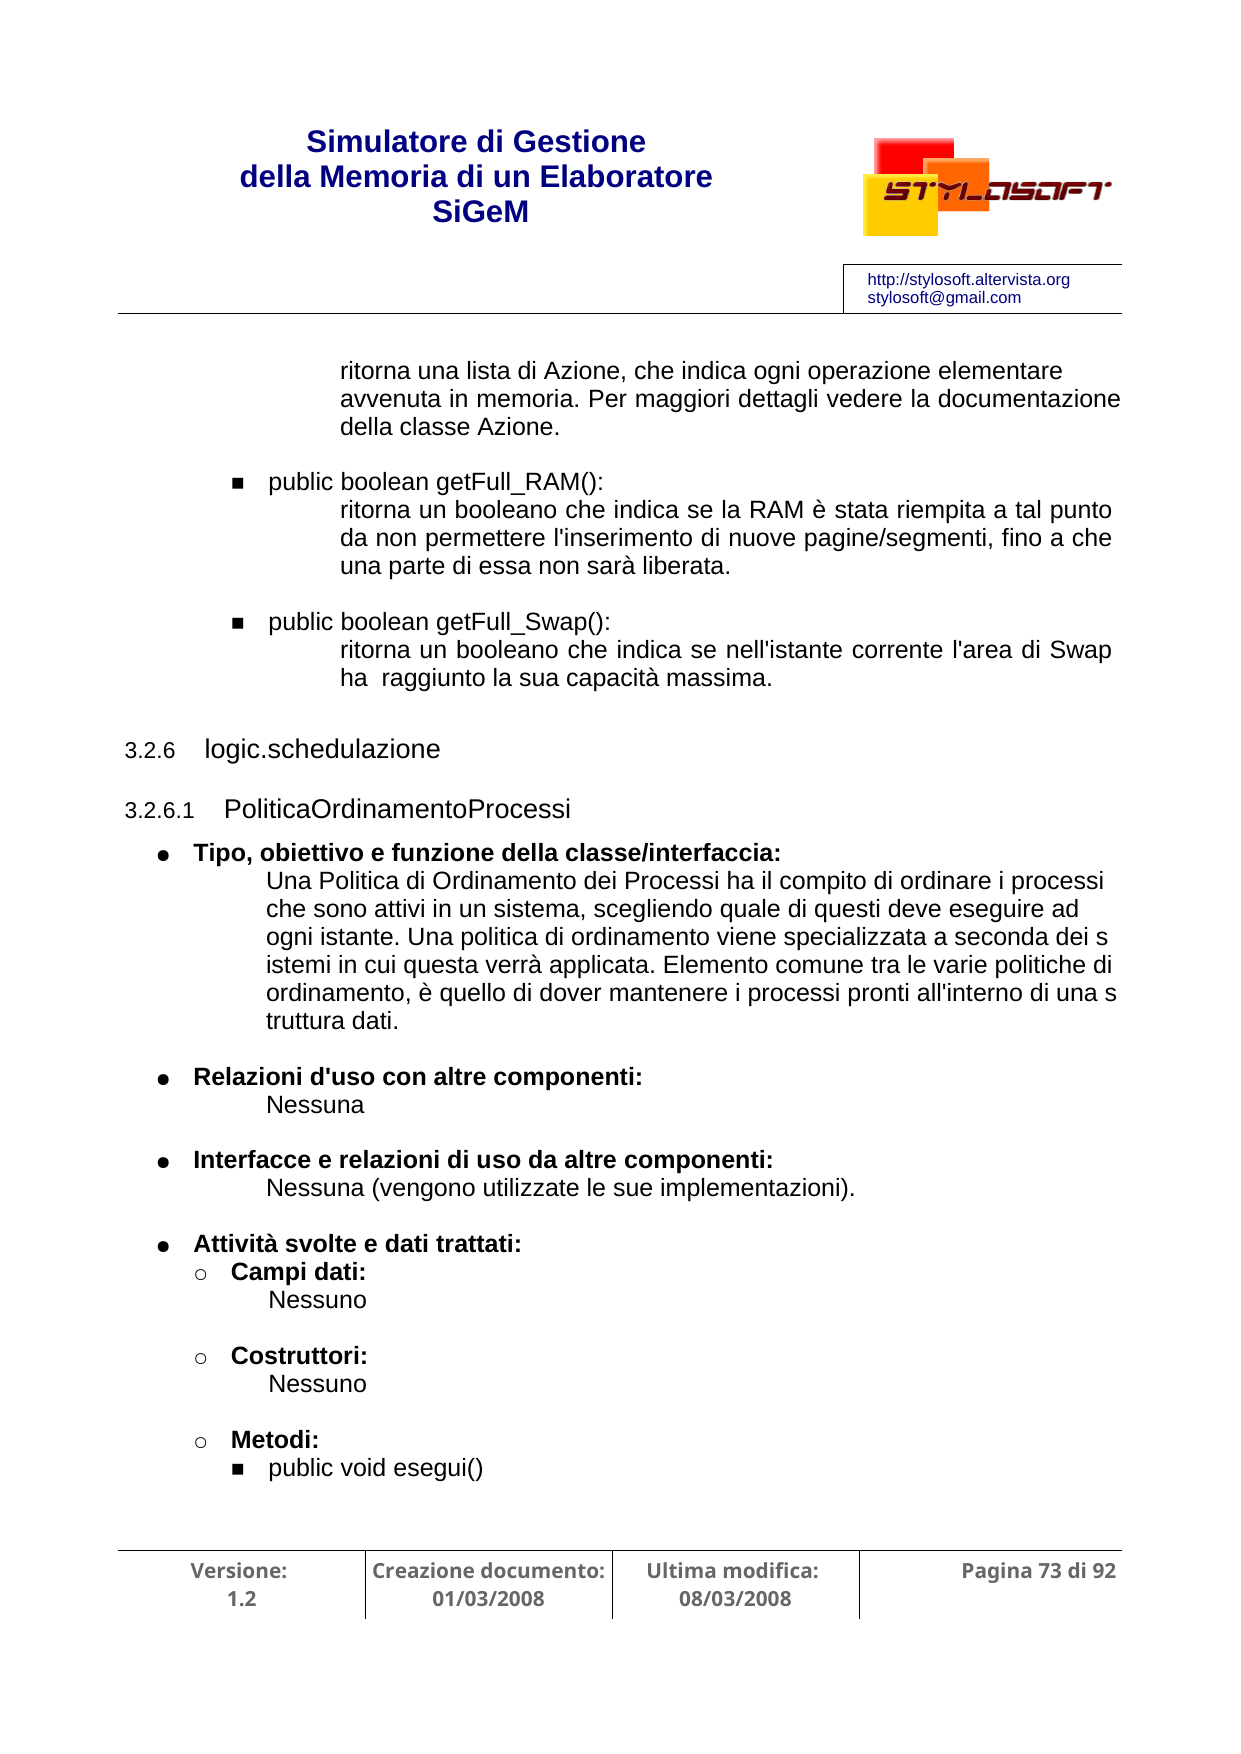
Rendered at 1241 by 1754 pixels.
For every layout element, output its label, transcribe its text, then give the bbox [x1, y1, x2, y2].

subtitle PoliticaOrdinamentoProcessi [118, 794, 1122, 824]
text ritorna un booleano che indica se nell'istante corrente l'area di Swap ha raggiunto la sua capacità massima. [118, 636, 1122, 692]
list Relazioni d'uso con altre componenti: [156, 1063, 1122, 1091]
list Nessuno [231, 1286, 1122, 1314]
list Nessuno [231, 1370, 1122, 1398]
list Metodi: [193, 1426, 1122, 1453]
list Nessuna [156, 1091, 1122, 1118]
picture [848, 123, 1117, 247]
list Campi dati: [193, 1258, 1122, 1286]
list Costruttori: [193, 1342, 1122, 1370]
text ritorna un booleano che indica se la RAM è stata riempita a tal punto da non permettere l'inserimento di nuove pagine/segmenti, fino a che una parte di essa non sarà liberata. [118, 496, 1122, 580]
text ritorna una lista di Azione, che indica ogni operazione elementare avvenuta in memoria. Per maggiori dettagli vedere la documentazione della classe Azione. [118, 357, 1122, 440]
list public boolean getFull_Swap(): [231, 608, 1122, 636]
list Una Politica di Ordinamento dei Processi ha il compito di ordinare i processi che sono attivi in un sistema, scegliendo quale di questi deve eseguire ad ogni istante. Una politica di ordinamento viene specializzata a seconda dei s istemi in cui questa verrà applicata. Elemento comune tra le varie politiche di ordinamento, è quello di dover mantenere i processi pronti all'interno di una s truttura dati. [156, 867, 1122, 1035]
list Attività svolte e dati trattati: [156, 1230, 1122, 1258]
subtitle logic.schedulazione [118, 734, 1122, 764]
list Interfacce e relazioni di uso da altre componenti: [156, 1146, 1122, 1174]
list public boolean getFull_RAM(): [231, 468, 1122, 496]
list Tipo, obiettivo e funzione della classe/interfaccia: [156, 839, 1122, 867]
list Nessuna (vengono utilizzate le sue implementazioni). [156, 1174, 1122, 1202]
list public void esegui() [231, 1453, 1122, 1481]
